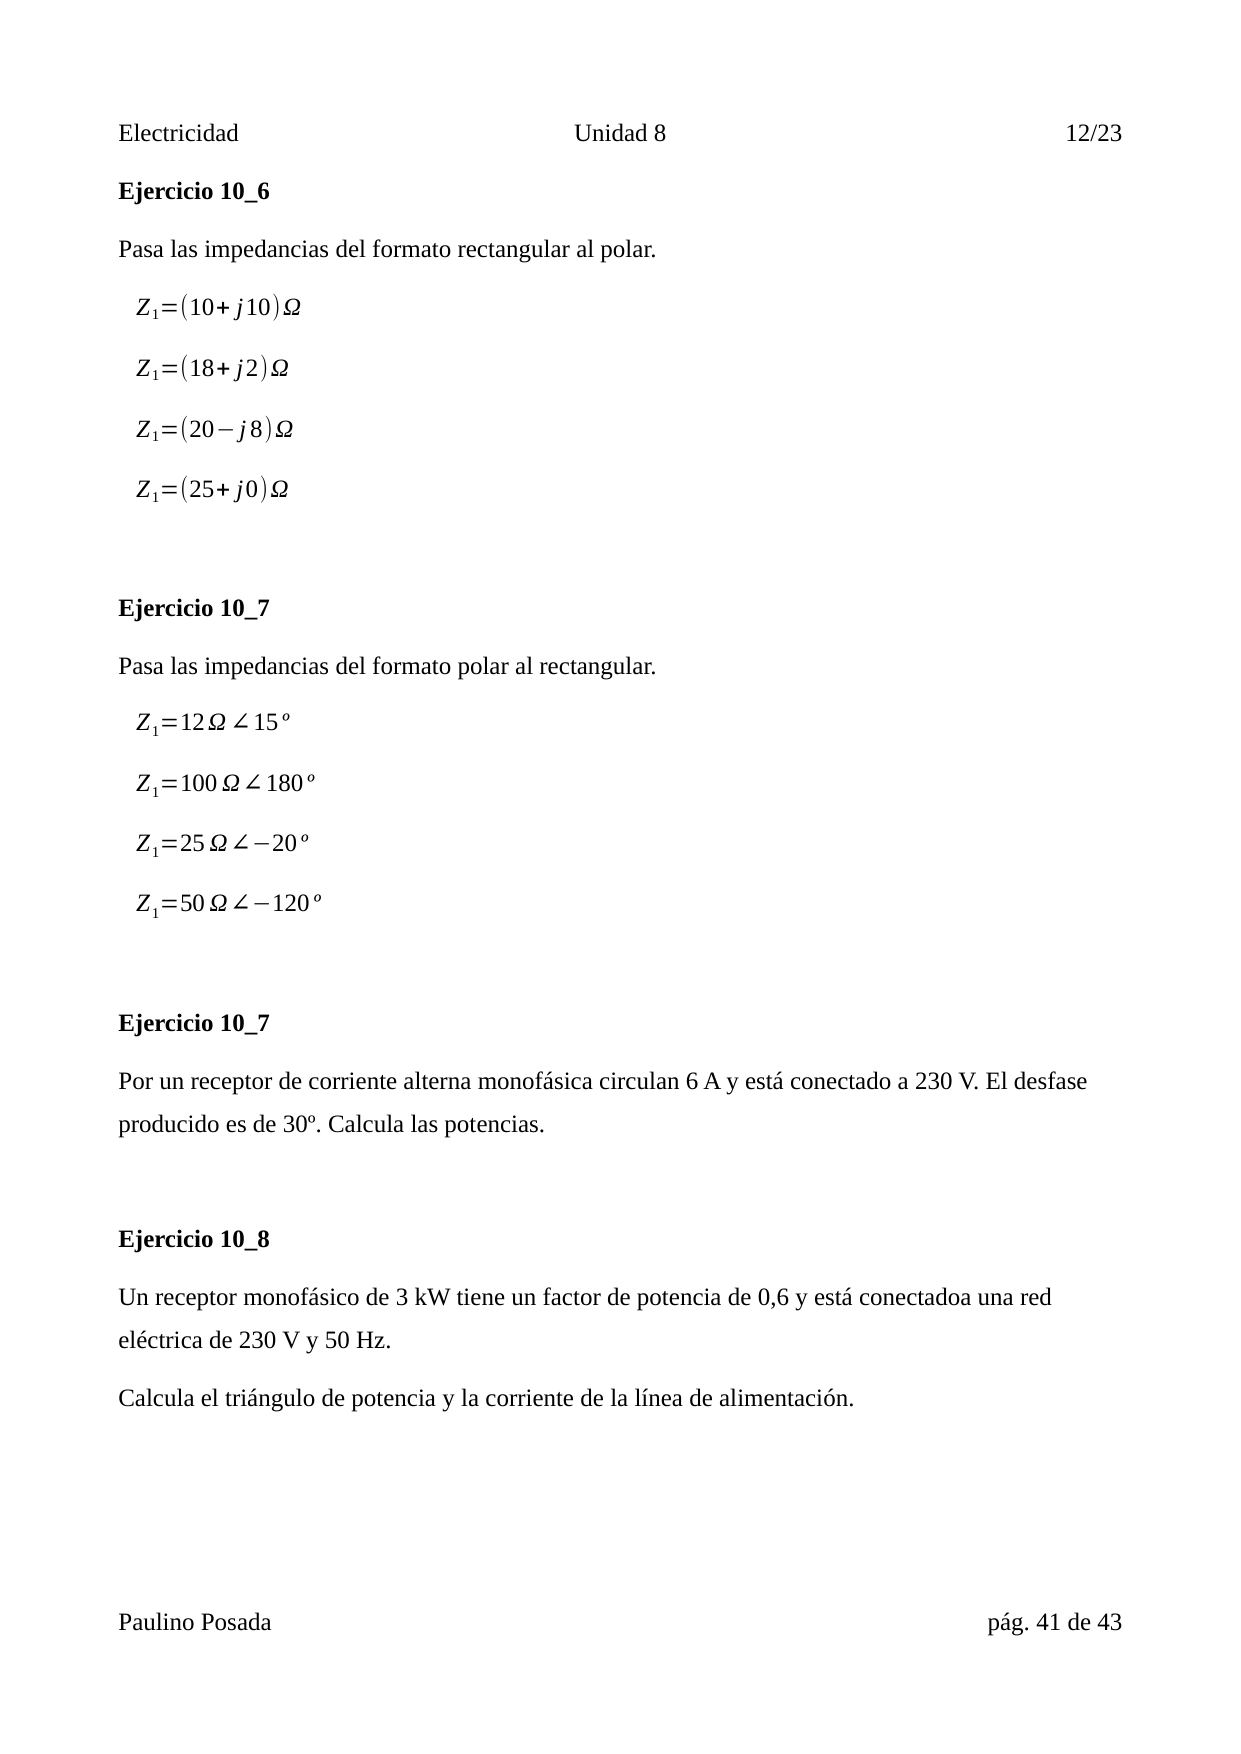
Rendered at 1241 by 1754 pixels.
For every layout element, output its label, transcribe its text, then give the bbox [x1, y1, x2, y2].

text Ejercicio 10_6 [118, 176, 1122, 205]
text Ejercicio 10_7 [118, 1008, 1122, 1037]
text Ejercicio 10_8 [118, 1224, 1122, 1253]
text Pasa las impedancias del formato rectangular al polar. [118, 234, 1122, 263]
text Un receptor monofásico de 3 kW tiene un factor de potencia de 0,6 y está conectadoa una red eléctrica de 230 V y 50 Hz. [118, 1282, 1122, 1354]
text Calcula el triángulo de potencia y la corriente de la línea de alimentación. [118, 1383, 1122, 1412]
text Por un receptor de corriente alterna monofásica circulan 6 A y está conectado a 230 V. El desfase producido es de 30º. Calcula las potencias. [118, 1066, 1122, 1138]
text Ejercicio 10_7 [118, 593, 1122, 622]
text Pasa las impedancias del formato polar al rectangular. [118, 651, 1122, 680]
